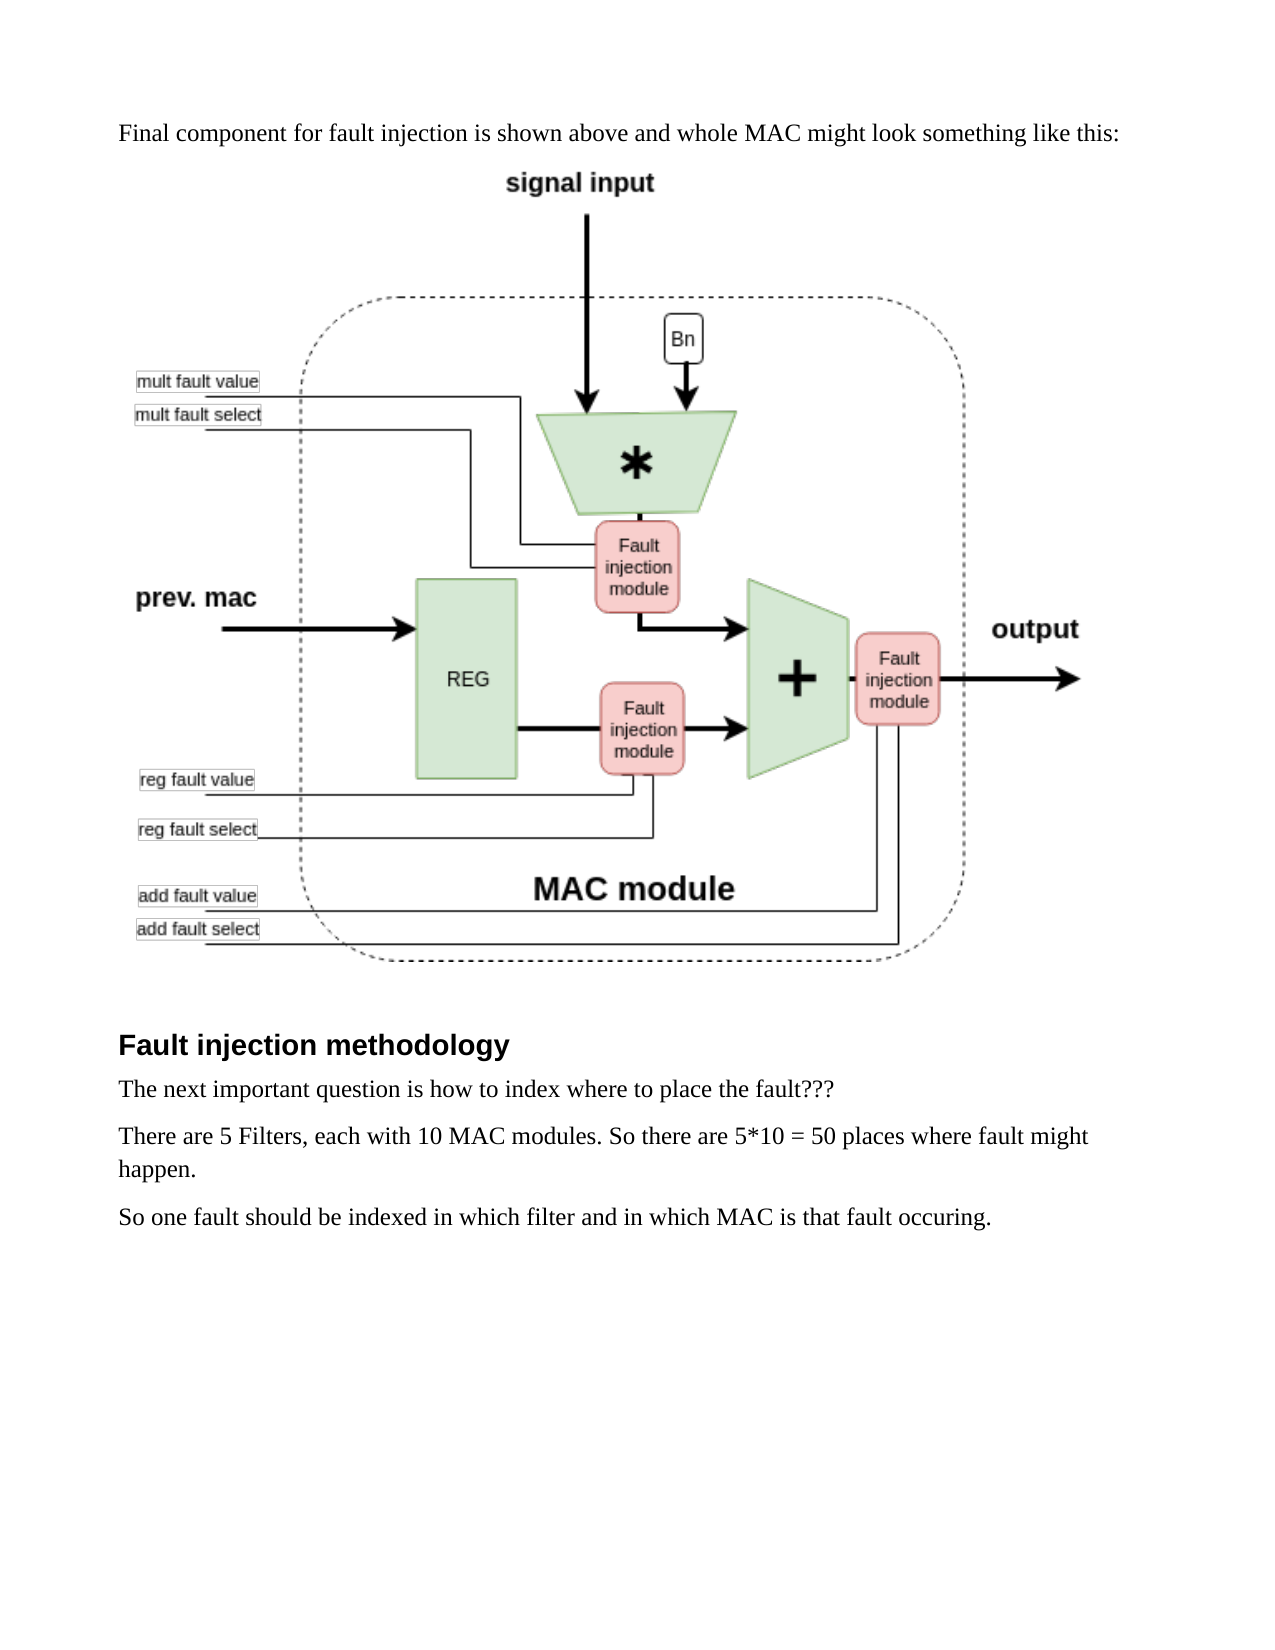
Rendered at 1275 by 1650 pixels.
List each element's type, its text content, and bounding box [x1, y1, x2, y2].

subtitle Fault injection methodology [118, 1028, 1157, 1061]
text Final component for fault injection is shown above and whole MAC might look something like this: [118, 118, 1157, 147]
text The next important question is how to index where to place the fault??? [118, 1074, 1157, 1103]
text There are 5 Filters, each with 10 MAC modules. So there are 5*10 = 50 places where fault might happen. [118, 1121, 1157, 1183]
text So one fault should be indexed in which filter and in which MAC is that fault occuring. [118, 1202, 1157, 1231]
picture [122, 165, 1097, 962]
